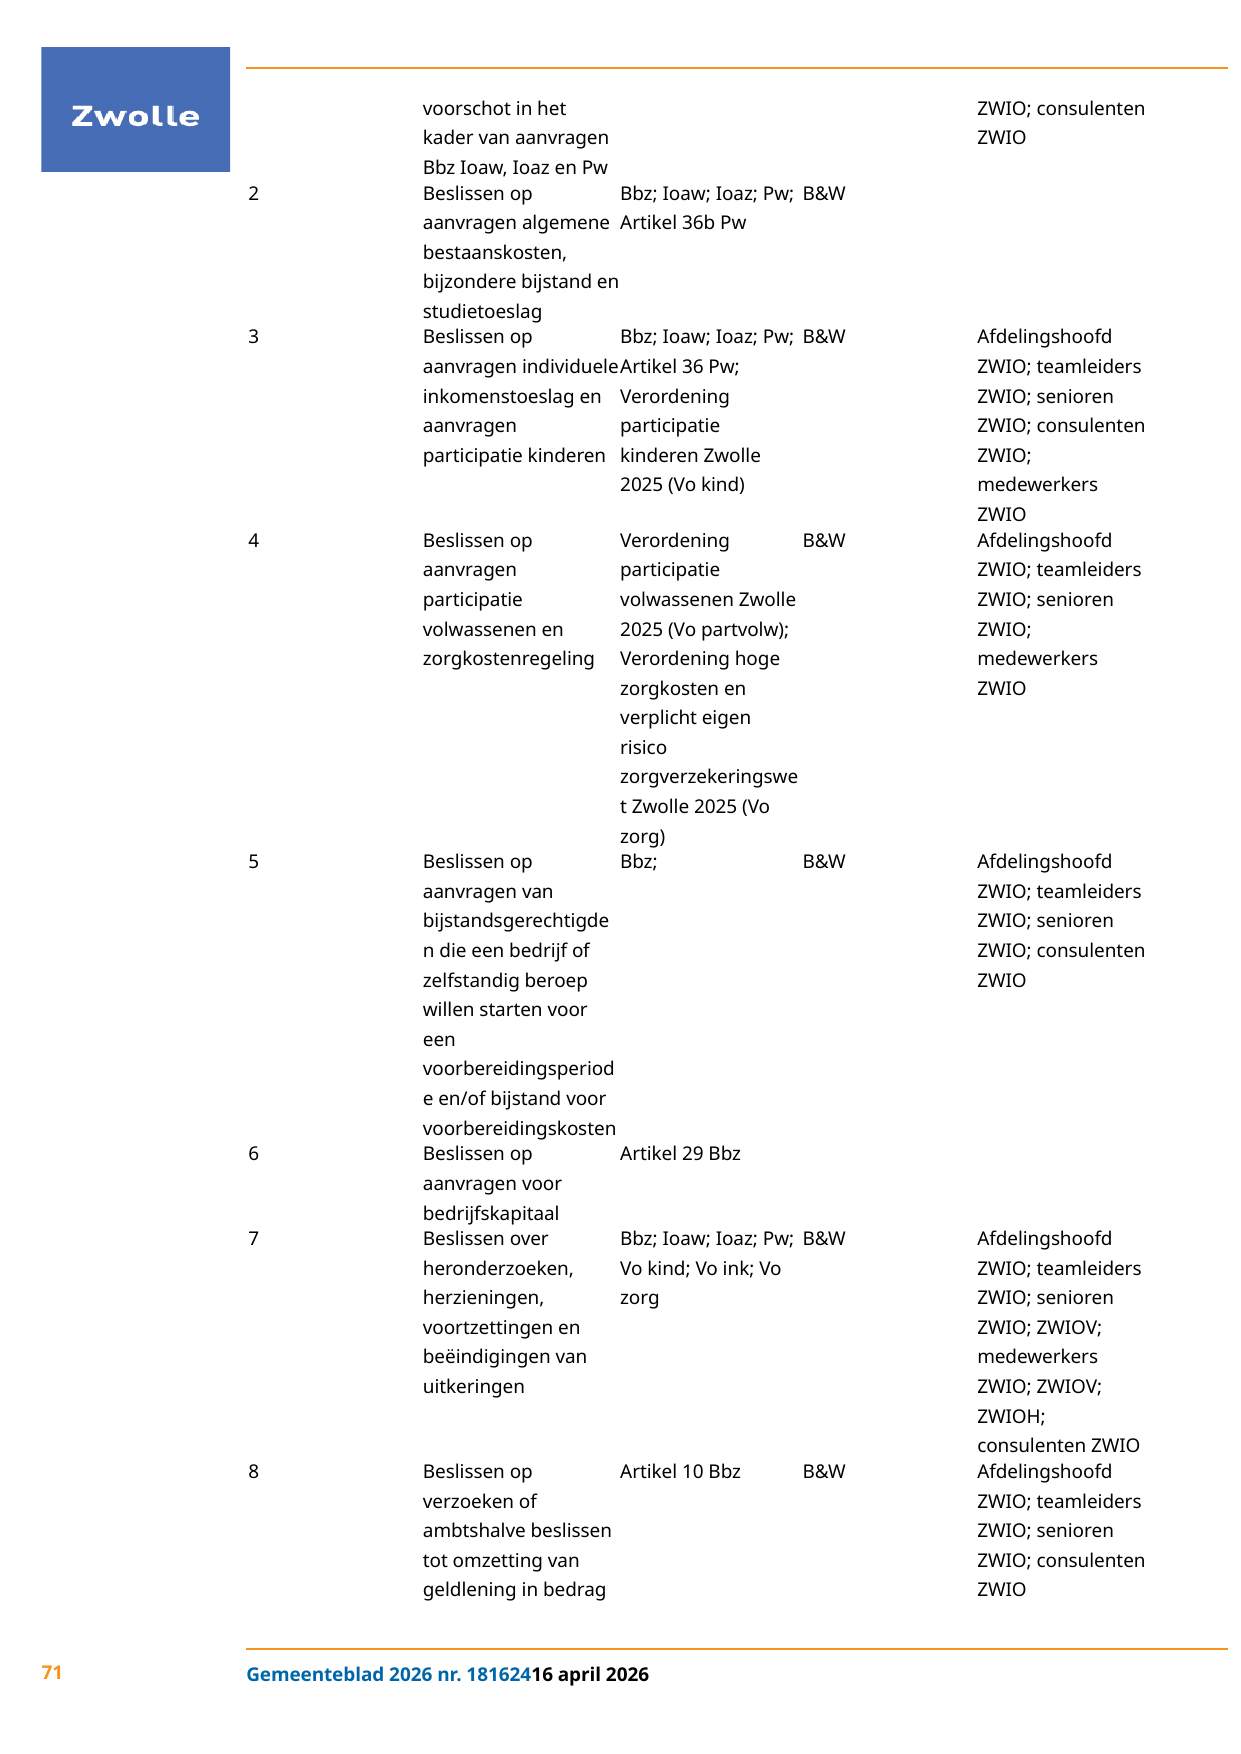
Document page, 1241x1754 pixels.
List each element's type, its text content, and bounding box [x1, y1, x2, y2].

picture [41, 47, 231, 172]
table_cell 2 [248, 180, 423, 324]
table_cell B&W [802, 527, 977, 848]
table_cell 4 [248, 527, 423, 848]
table_cell Afdelingshoofd ZWIO; teamleiders ZWIO; senioren ZWIO; consulenten ZWIO [977, 1458, 1152, 1602]
table_cell [248, 95, 423, 180]
table_cell Beslissen op aanvragen individuele inkomenstoeslag en aanvragen participatie kinderen [423, 324, 620, 527]
table_cell Bbz; Ioaw; Ioaz; Pw; Artikel 36 Pw; Verordening participatie kinderen Zwolle 2025 (Vo kind) [620, 324, 802, 527]
table_cell B&W [802, 1225, 977, 1458]
table_cell Bbz; Ioaw; Ioaz; Pw; Artikel 36b Pw [620, 180, 802, 324]
table_cell Beslissen op aanvragen van bijstandsgerechtigden die een bedrijf of zelfstandig beroep willen starten voor een voorbereidingsperiode en/of bijstand voor voorbereidingskosten [423, 849, 620, 1141]
table_cell B&W [802, 324, 977, 527]
table_cell [802, 1141, 977, 1225]
table_cell Afdelingshoofd ZWIO; teamleiders ZWIO; senioren ZWIO; ZWIOV; medewerkers ZWIO; ZWIOV; ZWIOH; consulenten ZWIO [977, 1225, 1152, 1458]
table_cell Beslissen over heronderzoeken, herzieningen, voortzettingen en beëindigingen van uitkeringen [423, 1225, 620, 1458]
table_cell Afdelingshoofd ZWIO; teamleiders ZWIO; senioren ZWIO; consulenten ZWIO [977, 849, 1152, 1225]
table_cell B&W [802, 1458, 977, 1602]
table_cell Beslissen op aanvragen algemene bestaanskosten, bijzondere bijstand en studietoeslag [423, 180, 620, 324]
table_cell Beslissen op aanvragen participatie volwassenen en zorgkostenregeling [423, 527, 620, 848]
table_cell Bbz; [620, 849, 802, 1141]
table_cell Bbz; Ioaw; Ioaz; Pw; Vo kind; Vo ink; Vo zorg [620, 1225, 802, 1458]
table_cell ZWIO; consulenten ZWIO [977, 95, 1152, 324]
table_cell Beslissen op aanvragen voor bedrijfskapitaal [423, 1141, 620, 1225]
table_cell 6 [248, 1141, 423, 1225]
table_cell Artikel 29 Bbz [620, 1141, 802, 1225]
table_cell B&W [802, 180, 977, 324]
table_cell 3 [248, 324, 423, 527]
table_cell [620, 95, 802, 180]
table_cell Afdelingshoofd ZWIO; teamleiders ZWIO; senioren ZWIO; consulenten ZWIO; medewerkers ZWIO [977, 324, 1152, 527]
table_cell [802, 95, 977, 180]
table_cell Afdelingshoofd ZWIO; teamleiders ZWIO; senioren ZWIO; medewerkers ZWIO [977, 527, 1152, 848]
table_cell Verordening participatie volwassenen Zwolle 2025 (Vo partvolw); Verordening hoge zorgkosten en verplicht eigen risico zorgverzekeringswet Zwolle 2025 (Vo zorg) [620, 527, 802, 848]
table_cell B&W [802, 849, 977, 1141]
table_cell 5 [248, 849, 423, 1141]
table_cell Artikel 10 Bbz [620, 1458, 802, 1602]
table_cell 8 [248, 1458, 423, 1602]
table_cell voorschot in het kader van aanvragen Bbz Ioaw, Ioaz en Pw [423, 95, 620, 180]
table_cell 7 [248, 1225, 423, 1458]
table_cell Beslissen op verzoeken of ambtshalve beslissen tot omzetting van geldlening in bedrag [423, 1458, 620, 1602]
